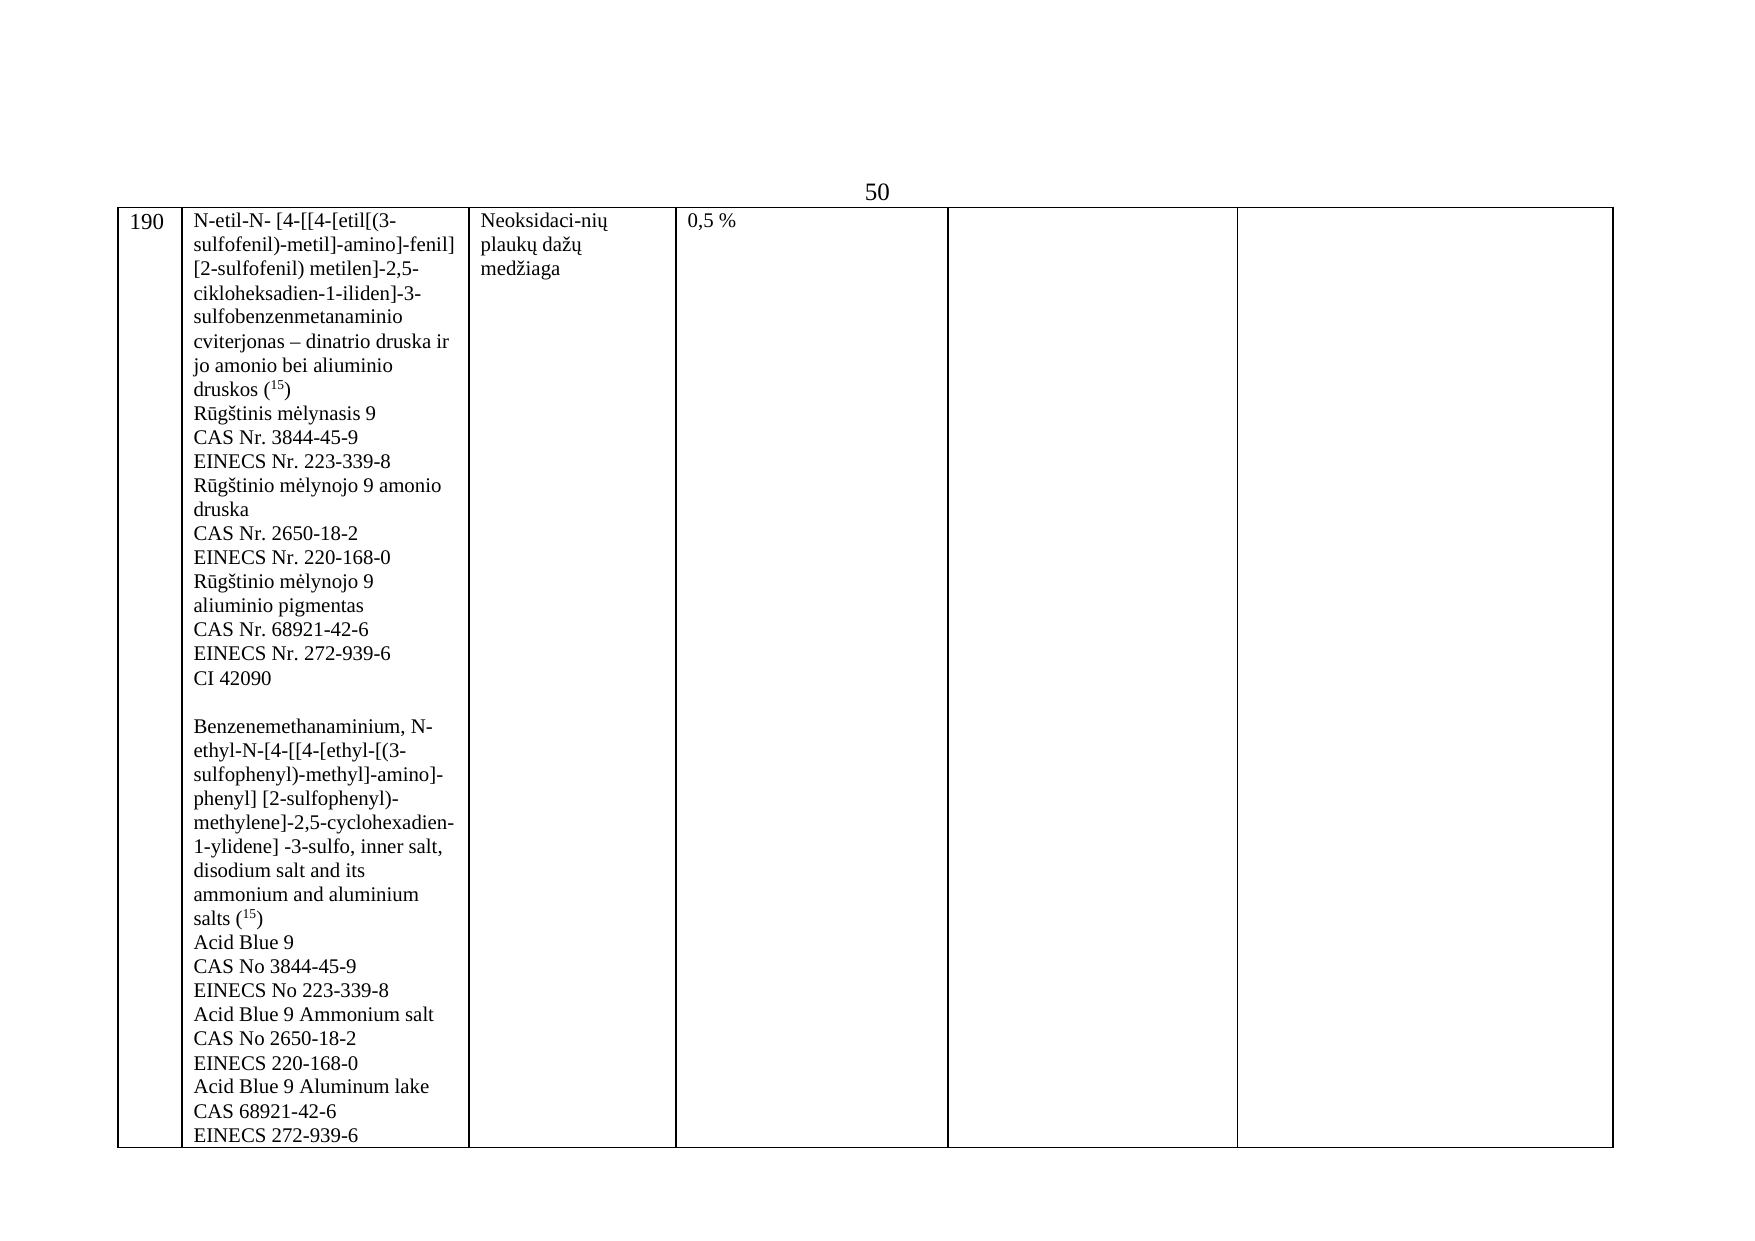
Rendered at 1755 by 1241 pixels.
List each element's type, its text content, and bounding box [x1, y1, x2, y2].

table_cell 190 [119, 208, 181, 1147]
table_cell 0,5 % [677, 208, 947, 1147]
table_cell [1238, 208, 1612, 1147]
table_cell Neoksidaci-nių plaukų dažų medžiaga [470, 208, 675, 1147]
table_cell N-etil-N- [4-[[4-[etil[(3-sulfofenil)-metil]-amino]-fenil] [2-sulfofenil) metilen]-2,5-cikloheksadien-1-iliden]-3-sulfobenzenmetanaminio cviterjonas – dinatrio druska ir jo amonio bei aliuminio druskos (15) Rūgštinis mėlynasis 9 CAS Nr. 3844-45-9 EINECS Nr. 223-339-8 Rūgštinio mėlynojo 9 amonio druska CAS Nr. 2650-18-2 EINECS Nr. 220-168-0 Rūgštinio mėlynojo 9 aliuminio pigmentas CAS Nr. 68921-42-6 EINECS Nr. 272-939-6 CI 42090 Benzenemethanaminium, N-ethyl-N-[4-[[4-[ethyl-[(3-sulfophenyl)-methyl]-amino]- phenyl] [2-sulfophenyl)- methylene]-2,5-cyclohexadien-1-ylidene] -3-sulfo, inner salt, disodium salt and its ammonium and aluminium salts (15) Acid Blue 9 CAS No 3844-45-9 EINECS No 223-339-8 Acid Blue 9 Ammonium salt CAS No 2650-18-2 EINECS 220-168-0 Acid Blue 9 Aluminum lake CAS 68921-42-6 EINECS 272-939-6 [183, 208, 468, 1147]
table_cell [949, 208, 1237, 1147]
table_cell [1614, 207, 1754, 1147]
